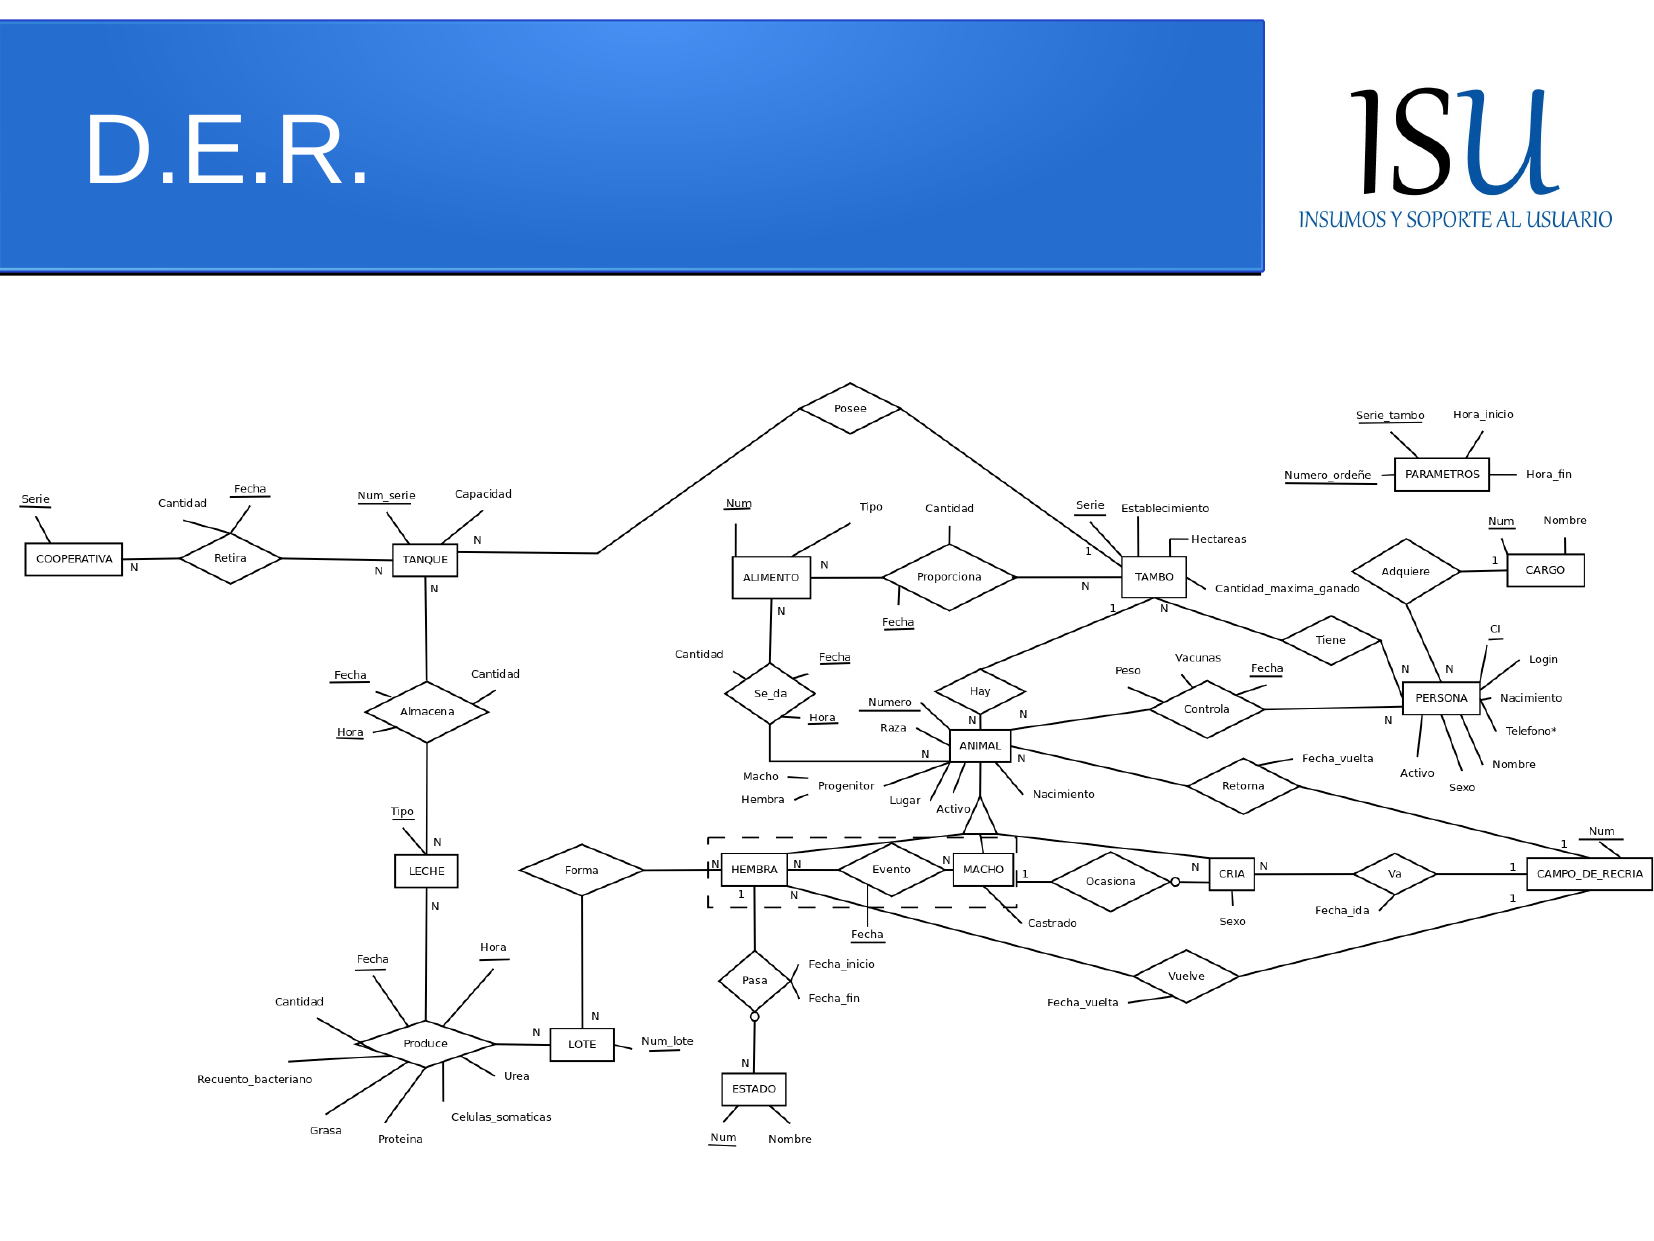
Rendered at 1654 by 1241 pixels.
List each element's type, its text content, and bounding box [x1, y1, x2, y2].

title D.E.R. [82, 47, 1235, 252]
picture [11, 382, 1654, 1157]
picture [1279, 56, 1636, 254]
